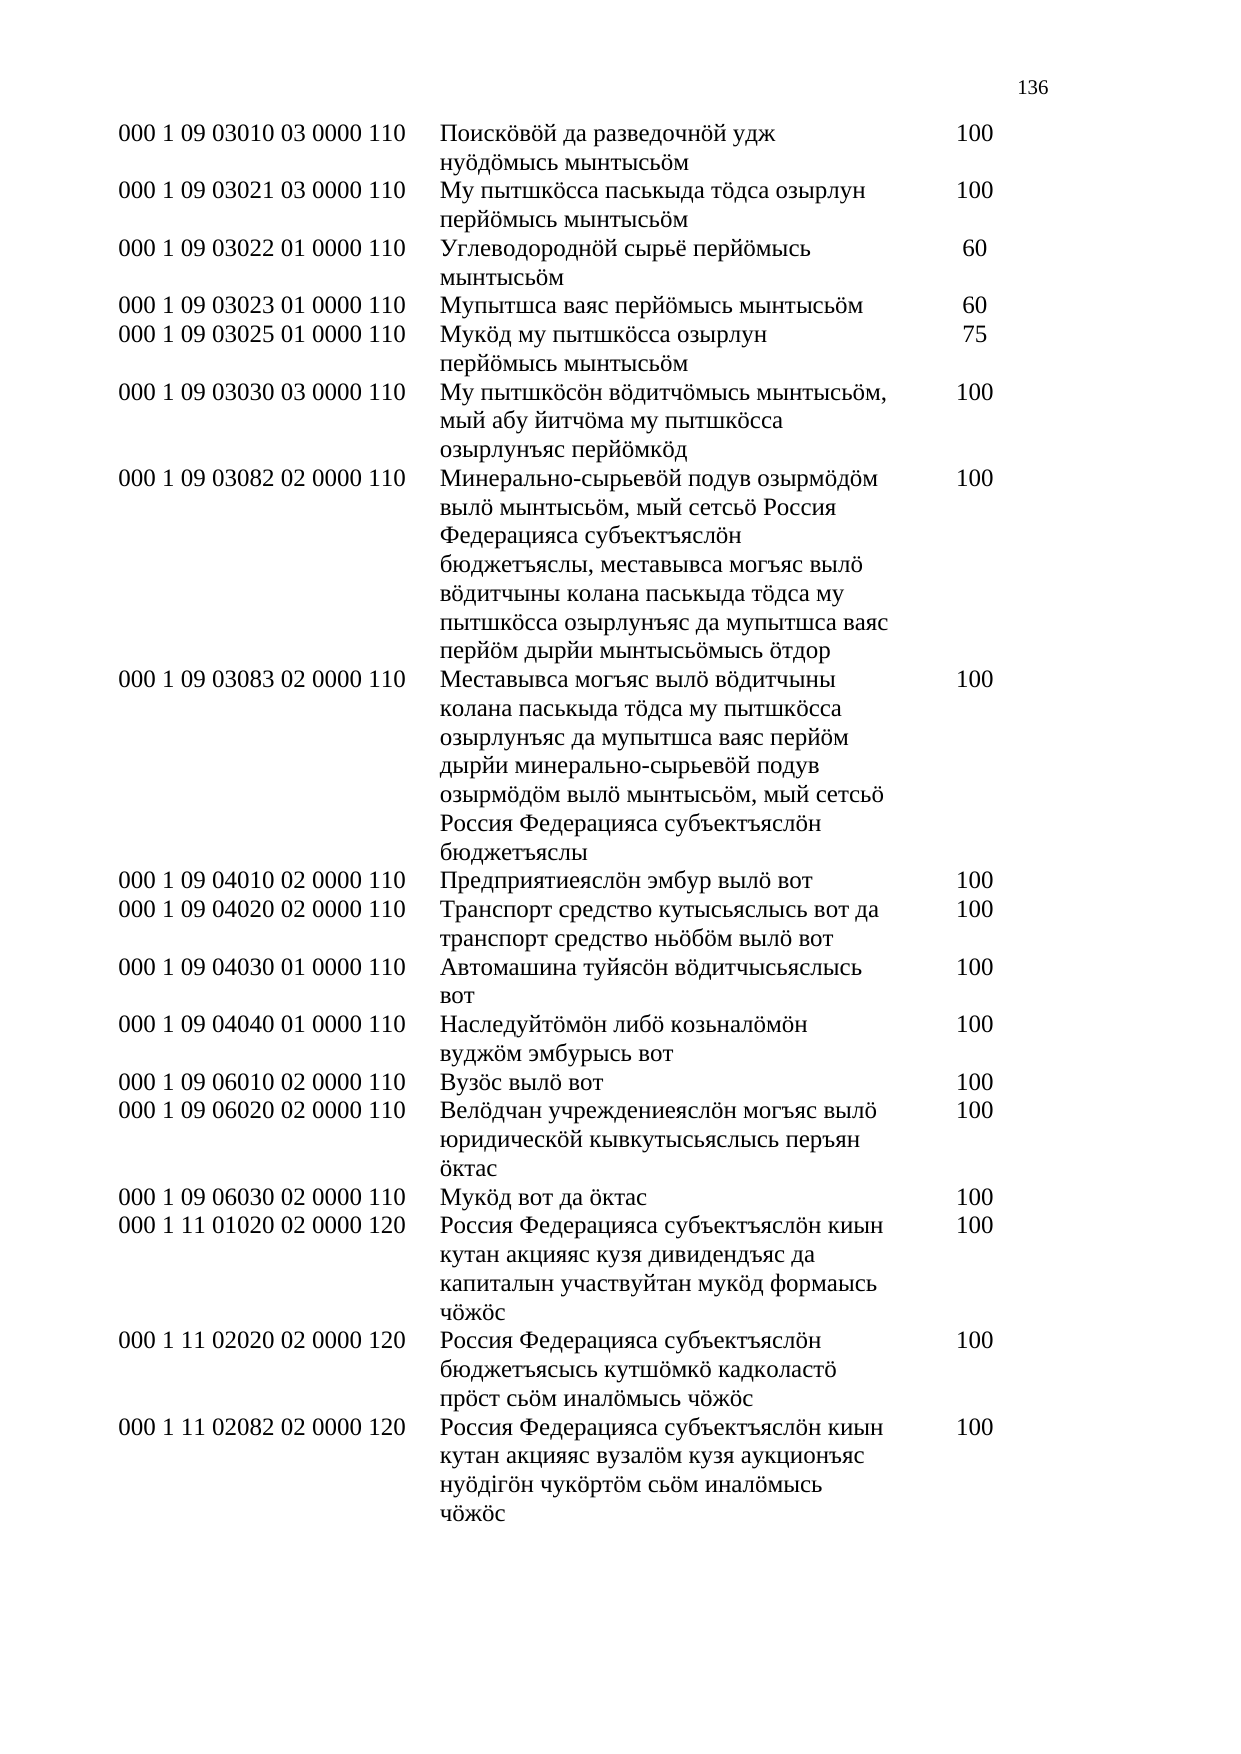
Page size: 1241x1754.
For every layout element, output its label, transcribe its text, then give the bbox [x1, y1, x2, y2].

table_cell 100 [901, 1067, 1048, 1096]
table_cell 000 1 11 02082 02 0000 120 [107, 1412, 428, 1527]
table_cell Углеводороднöй сырьё перйöмысь мынтысьöм [428, 233, 901, 291]
table_cell Мукöд вот да öктас [428, 1182, 901, 1211]
table_cell 000 1 09 06010 02 0000 110 [107, 1067, 428, 1096]
table_cell 100 [901, 664, 1048, 866]
table_cell 100 [901, 377, 1048, 463]
table_cell 100 [901, 1096, 1048, 1182]
table_cell 000 1 09 03030 03 0000 110 [107, 377, 428, 463]
table_cell Россия Федерацияса субъектъяслöн киын кутан акцияяс вузалöм кузя аукционъяс нуöдiгöн чукöртöм сьöм иналöмысь чöжöс [428, 1412, 901, 1527]
table_cell Россия Федерацияса субъектъяслöн бюджетъясысь кутшöмкö кадколастö прöст сьöм иналöмысь чöжöс [428, 1326, 901, 1412]
table_cell 000 1 09 03023 01 0000 110 [107, 291, 428, 319]
table_cell 100 [901, 1211, 1048, 1326]
table_cell 100 [901, 952, 1048, 1009]
table_cell Му пытшкöсöн вöдитчöмысь мынтысьöм, мый абу йитчöма му пытшкöсса озырлунъяс перйöмкöд [428, 377, 901, 463]
table_cell 100 [901, 1009, 1048, 1067]
table_cell 000 1 09 04030 01 0000 110 [107, 952, 428, 1009]
table_cell 000 1 09 03021 03 0000 110 [107, 176, 428, 233]
table_cell 000 1 09 06030 02 0000 110 [107, 1182, 428, 1211]
table_cell 000 1 09 03010 03 0000 110 [107, 118, 428, 176]
table_cell 100 [901, 463, 1048, 664]
table_cell 000 1 11 02020 02 0000 120 [107, 1326, 428, 1412]
table_cell Транспорт средство кутысьяслысь вот да транспорт средство ньöбöм вылö вот [428, 894, 901, 952]
table_cell Россия Федерацияса субъектъяслöн киын кутан акцияяс кузя дивидендъяс да капиталын участвуйтан мукöд формаысь чöжöс [428, 1211, 901, 1326]
table_cell 000 1 09 03025 01 0000 110 [107, 319, 428, 377]
table_cell 000 1 09 04020 02 0000 110 [107, 894, 428, 952]
table_cell 000 1 09 04040 01 0000 110 [107, 1009, 428, 1067]
table_cell 000 1 09 03082 02 0000 110 [107, 463, 428, 664]
table_cell 100 [901, 866, 1048, 894]
table_cell Поискöвöй да разведочнöй удж нуöдöмысь мынтысьöм [428, 118, 901, 176]
table_cell Меставывса могъяс вылö вöдитчыны колана паськыда тöдса му пытшкöсса озырлунъяс да мупытшса ваяс перйöм дырйи минерально-сырьевöй подув озырмöдöм вылö мынтысьöм, мый сетсьö Россия Федерацияса субъектъяслöн бюджетъяслы [428, 664, 901, 866]
table_cell Минерально-сырьевöй подув озырмöдöм вылö мынтысьöм, мый сетсьö Россия Федерацияса субъектъяслöн бюджетъяслы, меставывса могъяс вылö вöдитчыны колана паськыда тöдса му пытшкöсса озырлунъяс да мупытшса ваяс перйöм дырйи мынтысьöмысь öтдор [428, 463, 901, 664]
table_cell Му пытшкöсса паськыда тöдса озырлун перйöмысь мынтысьöм [428, 176, 901, 233]
table_cell 000 1 09 03083 02 0000 110 [107, 664, 428, 866]
table_cell 60 [901, 291, 1048, 319]
table_cell 100 [901, 1182, 1048, 1211]
table_cell 60 [901, 233, 1048, 291]
table_cell 000 1 11 01020 02 0000 120 [107, 1211, 428, 1326]
table_cell 100 [901, 118, 1048, 176]
table_cell Наследуйтöмöн либö козьналöмöн вуджöм эмбурысь вот [428, 1009, 901, 1067]
table_cell 100 [901, 1326, 1048, 1412]
table_cell Вузöс вылö вот [428, 1067, 901, 1096]
table_cell Велöдчан учреждениеяслöн могъяс вылö юридическöй кывкутысьяслысь перъян öктас [428, 1096, 901, 1182]
table_cell 100 [901, 176, 1048, 233]
table_cell 100 [901, 894, 1048, 952]
table_cell 000 1 09 03022 01 0000 110 [107, 233, 428, 291]
table_cell Мукöд му пытшкöсса озырлун перйöмысь мынтысьöм [428, 319, 901, 377]
table_cell Предприятиеяслöн эмбур вылö вот [428, 866, 901, 894]
table_cell 000 1 09 04010 02 0000 110 [107, 866, 428, 894]
table_cell 000 1 09 06020 02 0000 110 [107, 1096, 428, 1182]
table_cell 100 [901, 1412, 1048, 1527]
table_cell 75 [901, 319, 1048, 377]
table_cell Мупытшса ваяс перйöмысь мынтысьöм [428, 291, 901, 319]
table_cell Автомашина туйясöн вöдитчысьяслысь вот [428, 952, 901, 1009]
